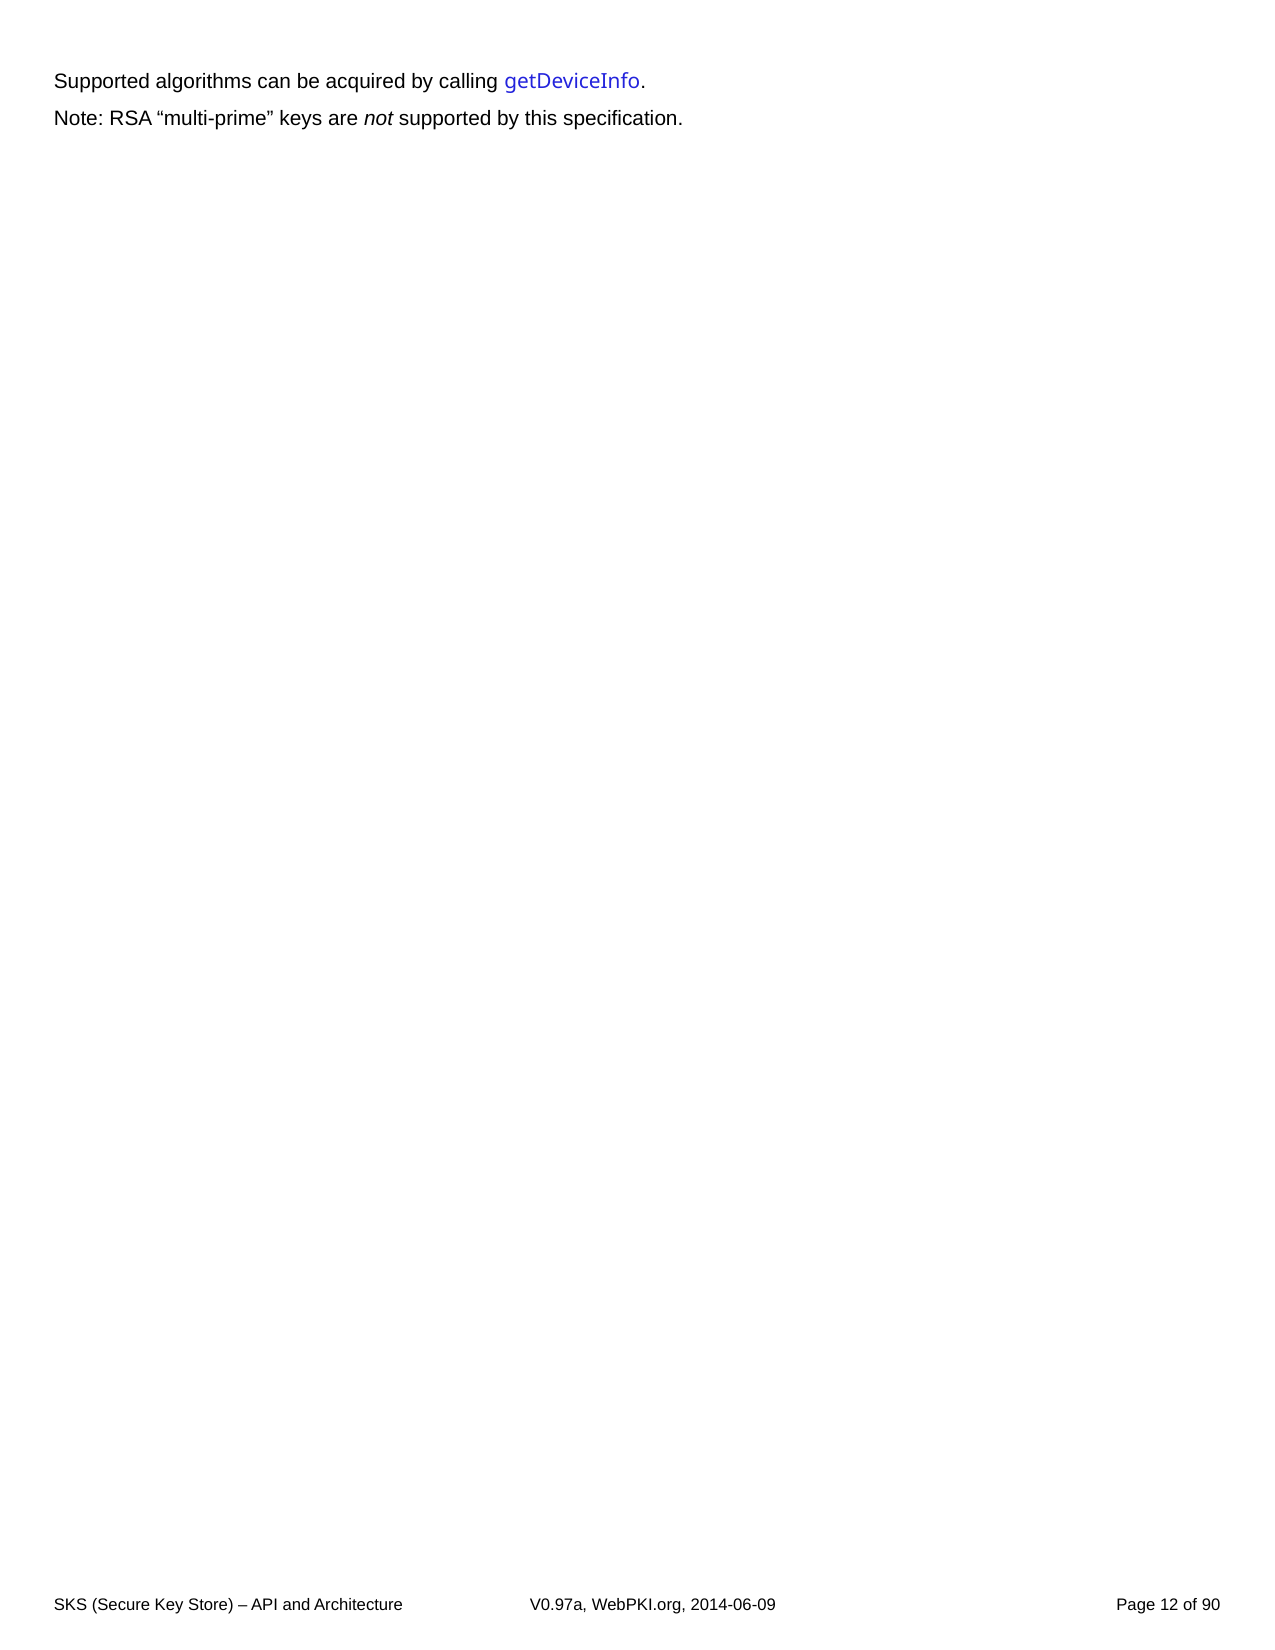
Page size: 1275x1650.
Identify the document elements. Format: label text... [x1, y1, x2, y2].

text Supported algorithms can be acquired by calling getDeviceInfo. [54, 66, 1221, 94]
text Note: RSA “multi-prime” keys are not supported by this specification. [54, 106, 1221, 130]
